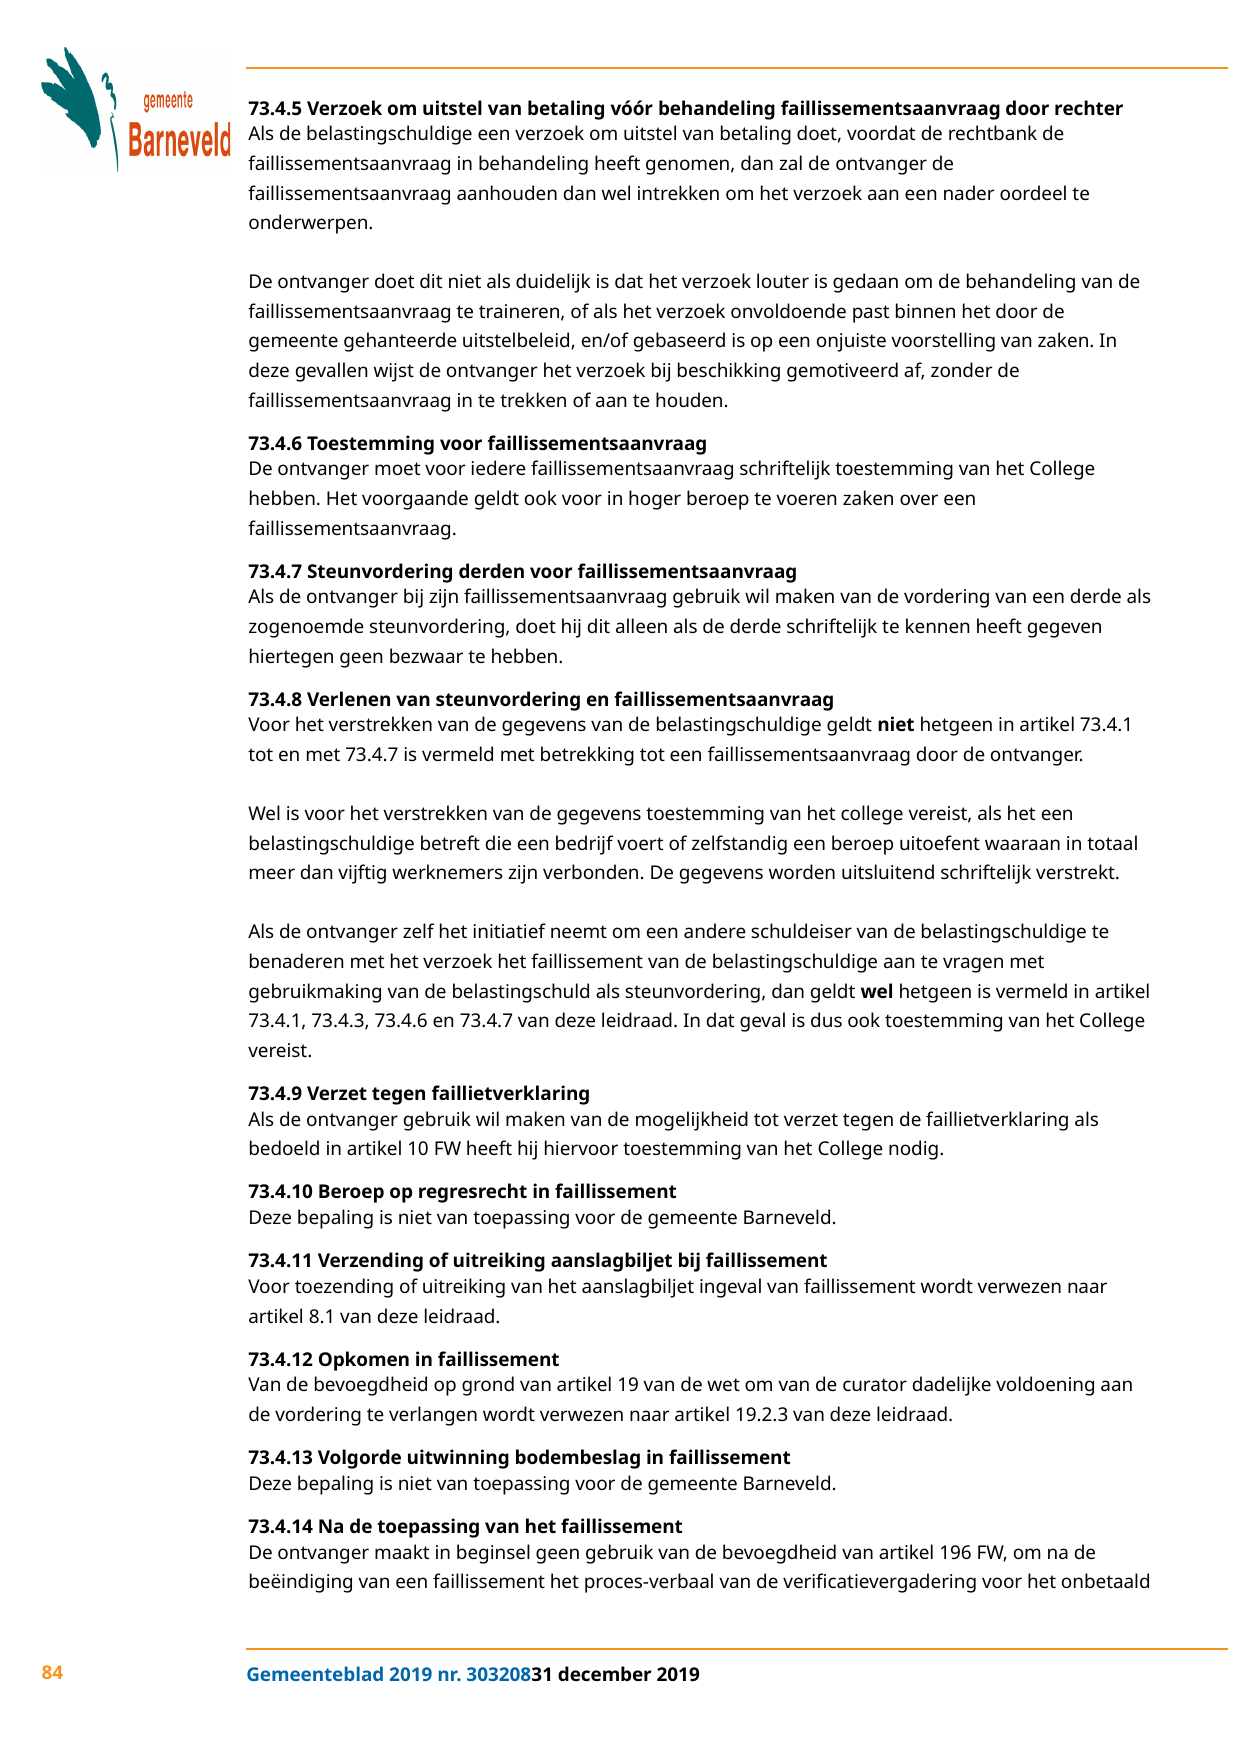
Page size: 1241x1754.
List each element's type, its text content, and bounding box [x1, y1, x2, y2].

text Wel is voor het verstrekken van de gegevens toestemming van het college vereist, als het een belastingschuldige betreft die een bedrijf voert of zelfstandig een beroep uitoefent waaraan in totaal meer dan vijftig werknemers zijn verbonden. De gegevens worden uitsluitend schriftelijk verstrekt. [248, 800, 1152, 885]
text 73.4.11 Verzending of uitreiking aanslagbiljet bij faillissement [248, 1247, 1152, 1273]
text 73.4.7 Steunvordering derden voor faillissementsaanvraag [248, 558, 1152, 584]
text Deze bepaling is niet van toepassing voor de gemeente Barneveld. [248, 1204, 1152, 1230]
picture [41, 47, 231, 172]
text 73.4.12 Opkomen in faillissement [248, 1346, 1152, 1372]
text Als de ontvanger zelf het initiatief neemt om een andere schuldeiser van de belastingschuldige te benaderen met het verzoek het faillissement van de belastingschuldige aan te vragen met gebruikmaking van de belastingschuld als steunvordering, dan geldt wel hetgeen is vermeld in artikel 73.4.1, 73.4.3, 73.4.6 en 73.4.7 van deze leidraad. In dat geval is dus ook toestemming van het College vereist. [248, 919, 1152, 1063]
text De ontvanger moet voor iedere faillissementsaanvraag schriftelijk toestemming van het College hebben. Het voorgaande geldt ook voor in hoger beroep te voeren zaken over een faillissementsaanvraag. [248, 456, 1152, 541]
text 73.4.8 Verlenen van steunvordering en faillissementsaanvraag [248, 686, 1152, 712]
text De ontvanger maakt in beginsel geen gebruik van de bevoegdheid van artikel 196 FW, om na de beëindiging van een faillissement het proces-verbaal van de verificatievergadering voor het onbetaald [248, 1539, 1152, 1594]
text Voor toezending of uitreiking van het aanslagbiljet ingeval van faillissement wordt verwezen naar artikel 8.1 van deze leidraad. [248, 1273, 1152, 1328]
text Als de belastingschuldige een verzoek om uitstel van betaling doet, voordat de rechtbank de faillissementsaanvraag in behandeling heeft genomen, dan zal de ontvanger de faillissementsaanvraag aanhouden dan wel intrekken om het verzoek aan een nader oordeel te onderwerpen. [248, 121, 1152, 235]
text 73.4.13 Volgorde uitwinning bodembeslag in faillissement [248, 1444, 1152, 1470]
text 73.4.6 Toestemming voor faillissementsaanvraag [248, 430, 1152, 456]
text 73.4.9 Verzet tegen faillietverklaring [248, 1080, 1152, 1106]
text 73.4.10 Beroep op regresrecht in faillissement [248, 1179, 1152, 1204]
text De ontvanger doet dit niet als duidelijk is dat het verzoek louter is gedaan om de behandeling van de faillissementsaanvraag te traineren, of als het verzoek onvoldoende past binnen het door de gemeente gehanteerde uitstelbeleid, en/of gebaseerd is op een onjuiste voorstelling van zaken. In deze gevallen wijst de ontvanger het verzoek bij beschikking gemotiveerd af, zonder de faillissementsaanvraag in te trekken of aan te houden. [248, 268, 1152, 412]
text Voor het verstrekken van de gegevens van de belastingschuldige geldt niet hetgeen in artikel 73.4.1 tot en met 73.4.7 is vermeld met betrekking tot een faillissementsaanvraag door de ontvanger. [248, 712, 1152, 767]
text Van de bevoegdheid op grond van artikel 19 van de wet om van de curator dadelijke voldoening aan de vordering te verlangen wordt verwezen naar artikel 19.2.3 van deze leidraad. [248, 1372, 1152, 1427]
text Als de ontvanger bij zijn faillissementsaanvraag gebruik wil maken van de vordering van een derde als zogenoemde steunvordering, doet hij dit alleen als de derde schriftelijk te kennen heeft gegeven hiertegen geen bezwaar te hebben. [248, 584, 1152, 668]
text 73.4.14 Na de toepassing van het faillissement [248, 1513, 1152, 1539]
text Als de ontvanger gebruik wil maken van de mogelijkheid tot verzet tegen de faillietverklaring als bedoeld in artikel 10 FW heeft hij hiervoor toestemming van het College nodig. [248, 1106, 1152, 1161]
text Deze bepaling is niet van toepassing voor de gemeente Barneveld. [248, 1470, 1152, 1496]
text 73.4.5 Verzoek om uitstel van betaling vóór behandeling faillissementsaanvraag door rechter [248, 95, 1152, 121]
